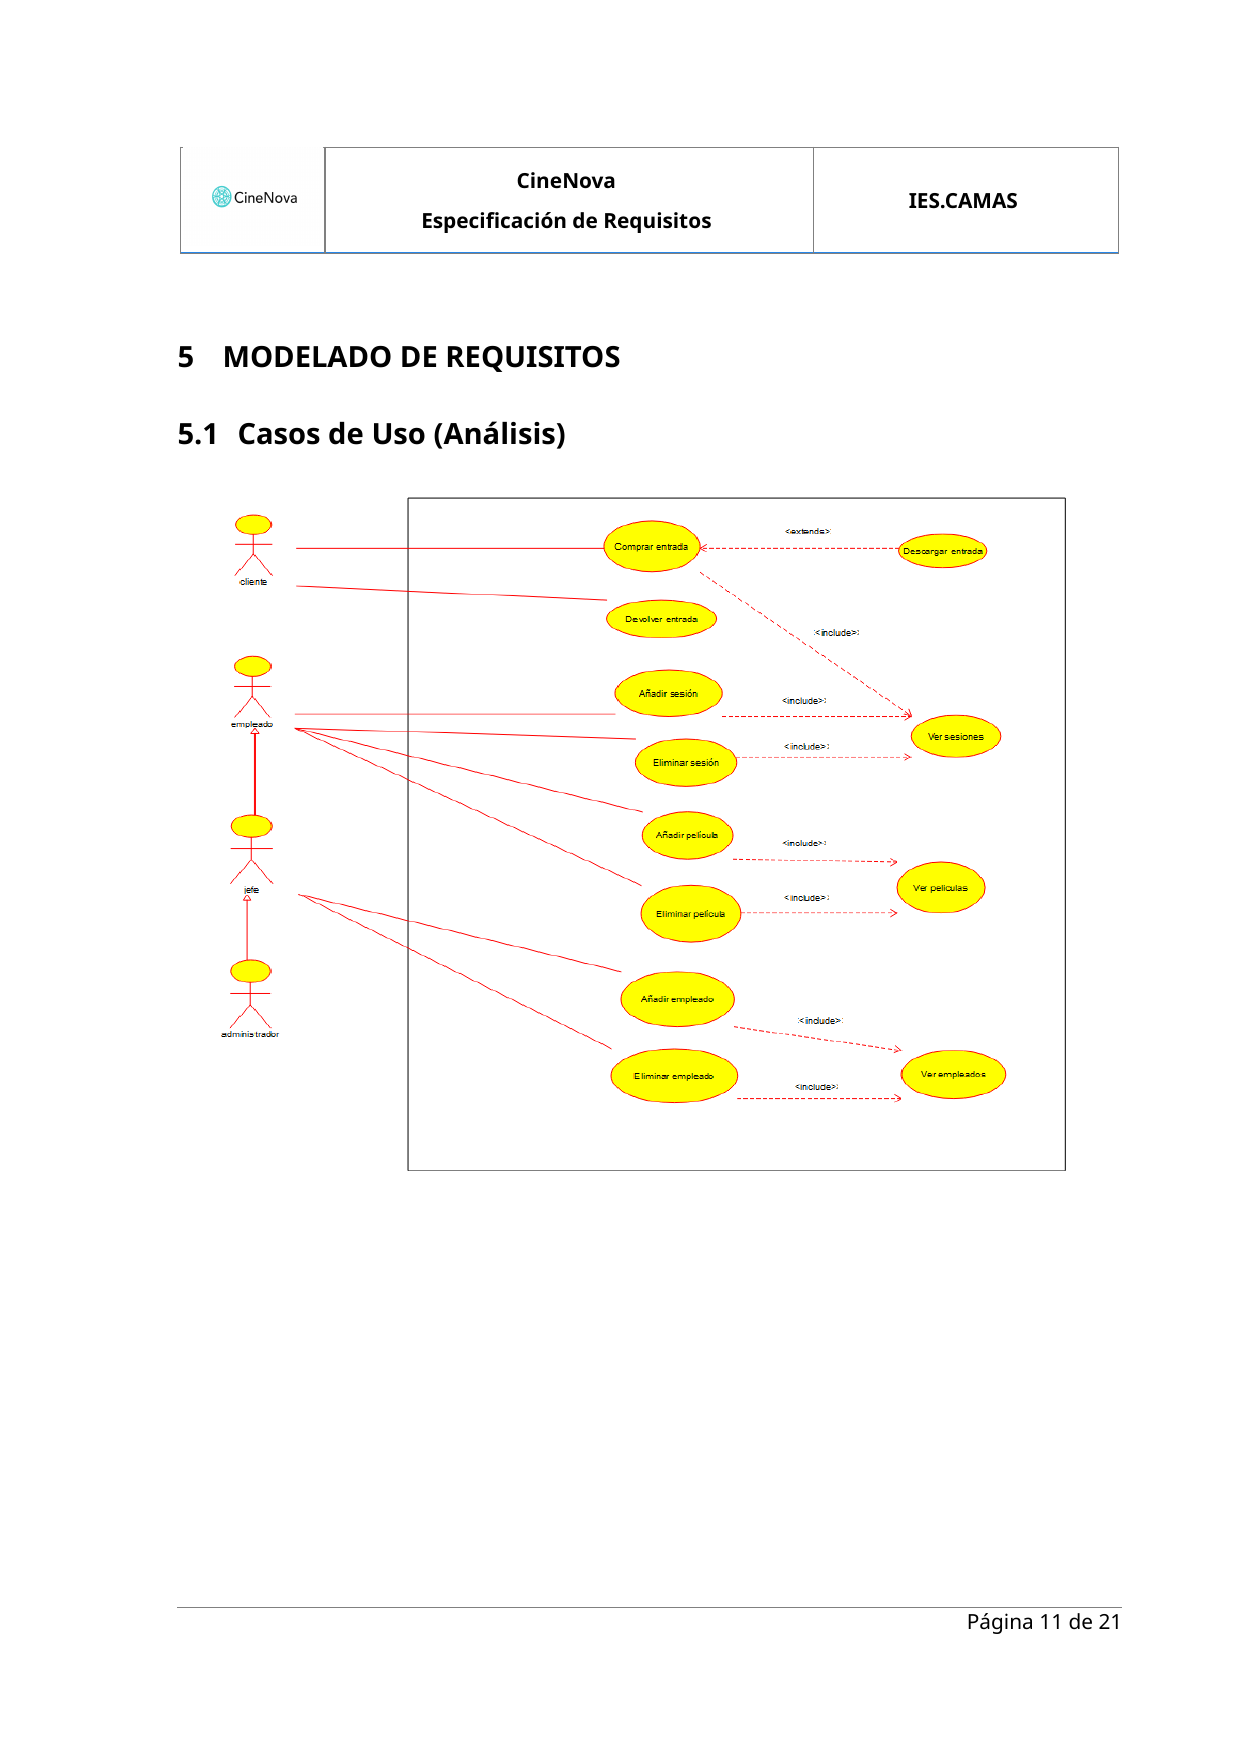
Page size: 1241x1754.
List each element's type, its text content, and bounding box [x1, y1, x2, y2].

picture [177, 465, 1123, 1188]
subtitle MODELADO DE REQUISITOS [177, 336, 1122, 376]
subtitle Casos de Uso (Análisis) [177, 414, 1122, 453]
picture [183, 147, 324, 246]
